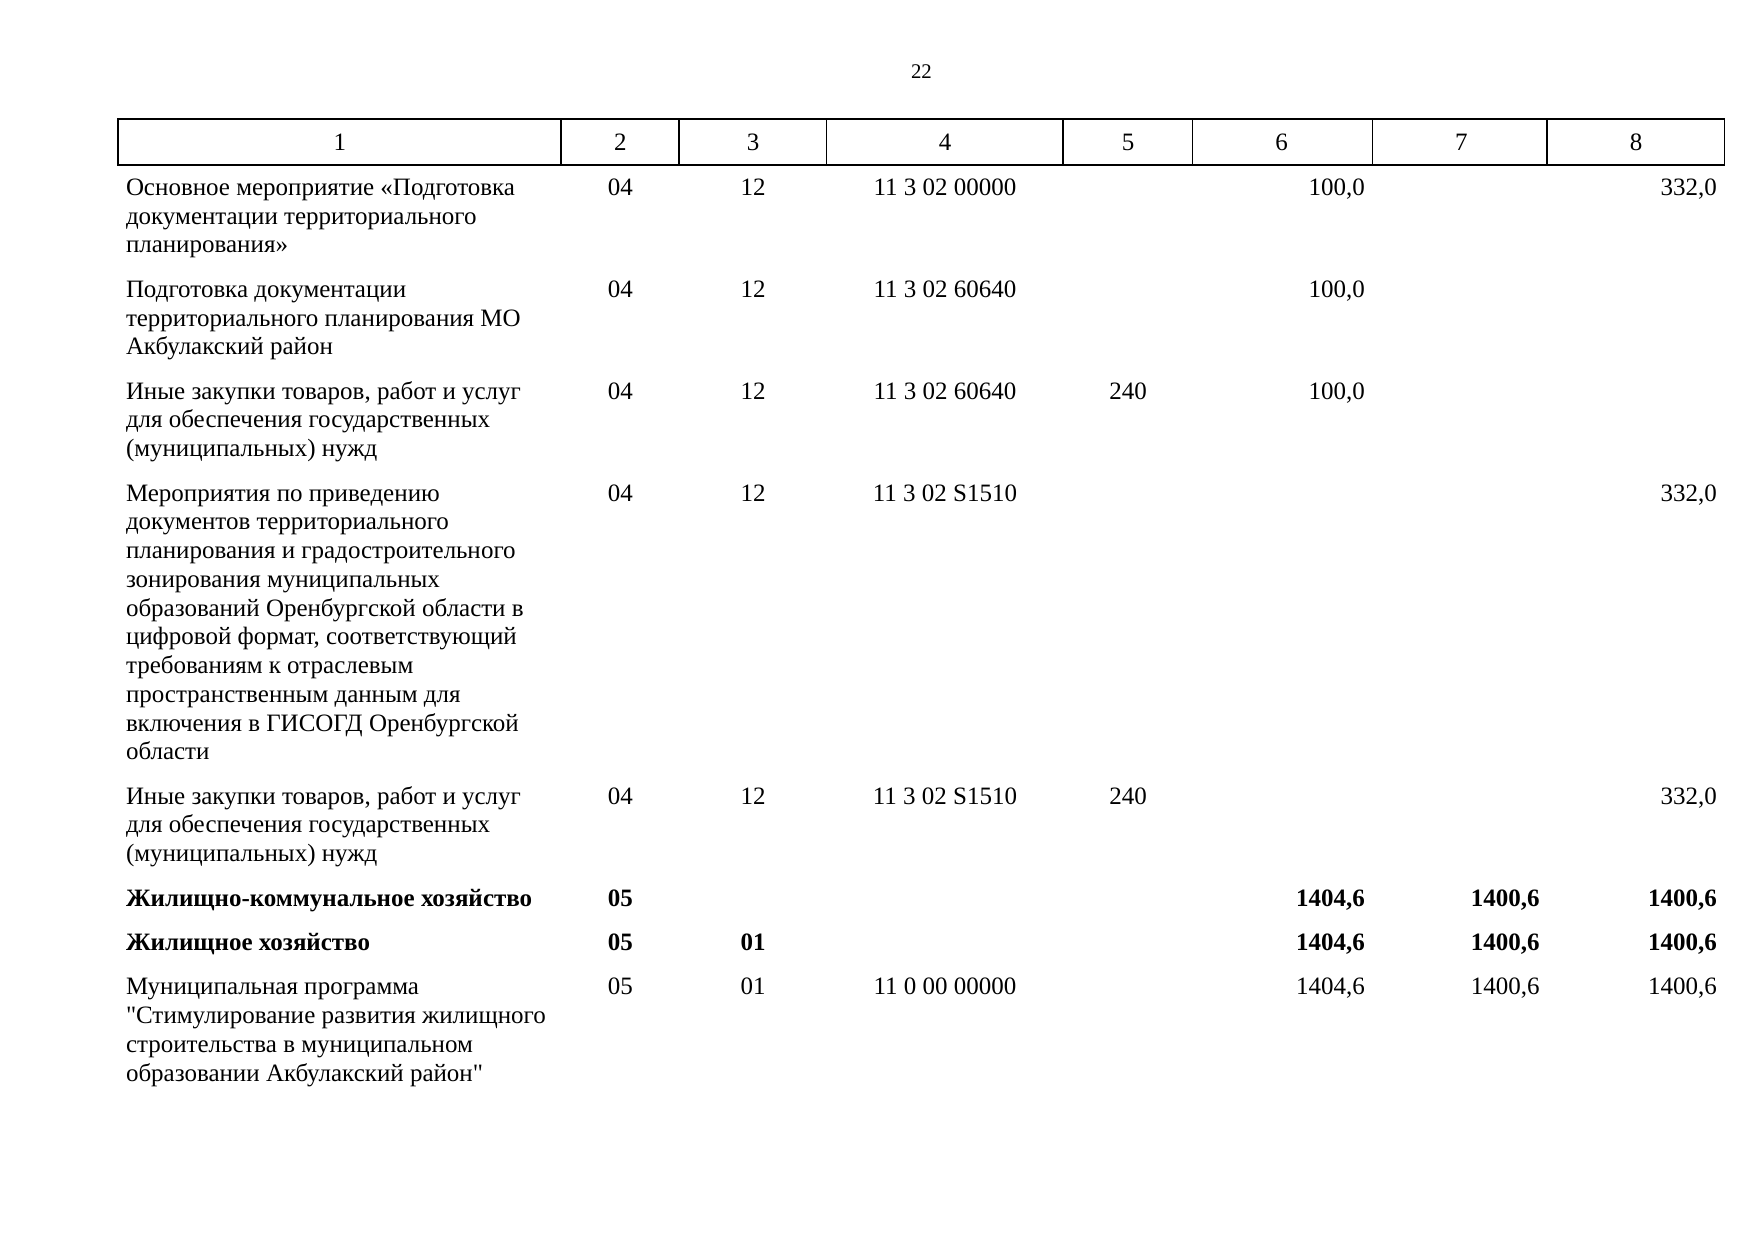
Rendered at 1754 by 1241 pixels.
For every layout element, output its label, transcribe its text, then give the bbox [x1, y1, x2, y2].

table_cell 11 3 02 60640 [827, 266, 1063, 368]
table_header 3 [687, 128, 819, 156]
table_header [827, 120, 1062, 164]
table_cell [679, 875, 827, 919]
table_cell 1400,6 [1372, 875, 1547, 919]
table_cell 11 3 02 60640 [827, 368, 1063, 470]
table_cell 1404,6 [1193, 964, 1372, 1094]
table_header [1373, 120, 1546, 164]
table_header 7 [1380, 128, 1542, 156]
table_header 6 [1201, 128, 1362, 156]
table_cell 1400,6 [1547, 919, 1724, 963]
table_cell Муниципальная программа "Стимулирование развития жилищного строительства в муниципальном образовании Акбулакский район" [118, 964, 561, 1094]
table_header 4 [835, 128, 1055, 156]
table_cell Мероприятия по приведению документов территориального планирования и градостроительного зонирования муниципальных образований Оренбургской области в цифровой формат, соответствующий требованиям к отраслевым пространственным данным для включения в ГИСОГД Оренбургской области [118, 470, 561, 773]
table_header 5 [1071, 128, 1185, 156]
table_cell [1063, 875, 1193, 919]
table_header 1 [126, 128, 553, 156]
table_cell 1400,6 [1372, 919, 1547, 963]
table_cell 332,0 [1547, 773, 1724, 875]
table_header 8 [1555, 128, 1716, 156]
table_cell 11 3 02 S1510 [827, 470, 1063, 773]
table_cell Подготовка документации территориального планирования МО Акбулакский район [118, 266, 561, 368]
table_cell 12 [679, 773, 827, 875]
table_cell 04 [561, 166, 679, 266]
table_cell 100,0 [1193, 368, 1372, 470]
table_cell [1372, 266, 1547, 368]
table_header [1193, 120, 1372, 164]
table_header 2 [569, 128, 671, 156]
table_cell Жилищно-коммунальное хозяйство [118, 875, 561, 919]
table_cell 1400,6 [1547, 964, 1724, 1094]
table_cell 11 0 00 00000 [827, 964, 1063, 1094]
table_cell [1063, 964, 1193, 1094]
table_cell 04 [561, 470, 679, 773]
table_header [680, 120, 826, 164]
table_cell 240 [1063, 773, 1193, 875]
table_cell Жилищное хозяйство [118, 919, 561, 963]
table_cell 1404,6 [1193, 875, 1372, 919]
table_cell 1400,6 [1372, 964, 1547, 1094]
table_header [119, 120, 560, 164]
table_cell [1193, 470, 1372, 773]
table_cell 100,0 [1193, 166, 1372, 266]
table_cell Иные закупки товаров, работ и услуг для обеспечения государственных (муниципальных) нужд [118, 773, 561, 875]
table_cell 1404,6 [1193, 919, 1372, 963]
table_cell 12 [679, 166, 827, 266]
table_cell 100,0 [1193, 266, 1372, 368]
table_cell [1063, 266, 1193, 368]
table_header [1548, 120, 1724, 164]
table_cell 12 [679, 368, 827, 470]
table_cell Основное мероприятие «Подготовка документации территориального планирования» [118, 166, 561, 266]
table_cell 12 [679, 470, 827, 773]
table_cell [1547, 368, 1724, 470]
table_cell [827, 919, 1063, 963]
table_cell Иные закупки товаров, работ и услуг для обеспечения государственных (муниципальных) нужд [118, 368, 561, 470]
table_cell 04 [561, 266, 679, 368]
table_header [1064, 120, 1192, 164]
table_cell 05 [561, 964, 679, 1094]
table_cell [827, 875, 1063, 919]
table_cell [1372, 773, 1547, 875]
table_cell [1063, 166, 1193, 266]
table_cell [1372, 166, 1547, 266]
table_cell 12 [679, 266, 827, 368]
table_cell [1372, 470, 1547, 773]
table_cell [1063, 470, 1193, 773]
table_cell 04 [561, 773, 679, 875]
table_cell [1547, 266, 1724, 368]
table_cell 01 [679, 919, 827, 963]
table_cell 332,0 [1547, 166, 1724, 266]
table_cell [1063, 919, 1193, 963]
table_header [562, 120, 678, 164]
table_cell [1372, 368, 1547, 470]
table_cell 240 [1063, 368, 1193, 470]
table_cell 332,0 [1547, 470, 1724, 773]
table_cell 05 [561, 875, 679, 919]
table_cell 05 [561, 919, 679, 963]
table_cell 11 3 02 00000 [827, 166, 1063, 266]
table_cell 04 [561, 368, 679, 470]
table_cell 11 3 02 S1510 [827, 773, 1063, 875]
table_cell 01 [679, 964, 827, 1094]
table_cell 1400,6 [1547, 875, 1724, 919]
table_cell [1193, 773, 1372, 875]
